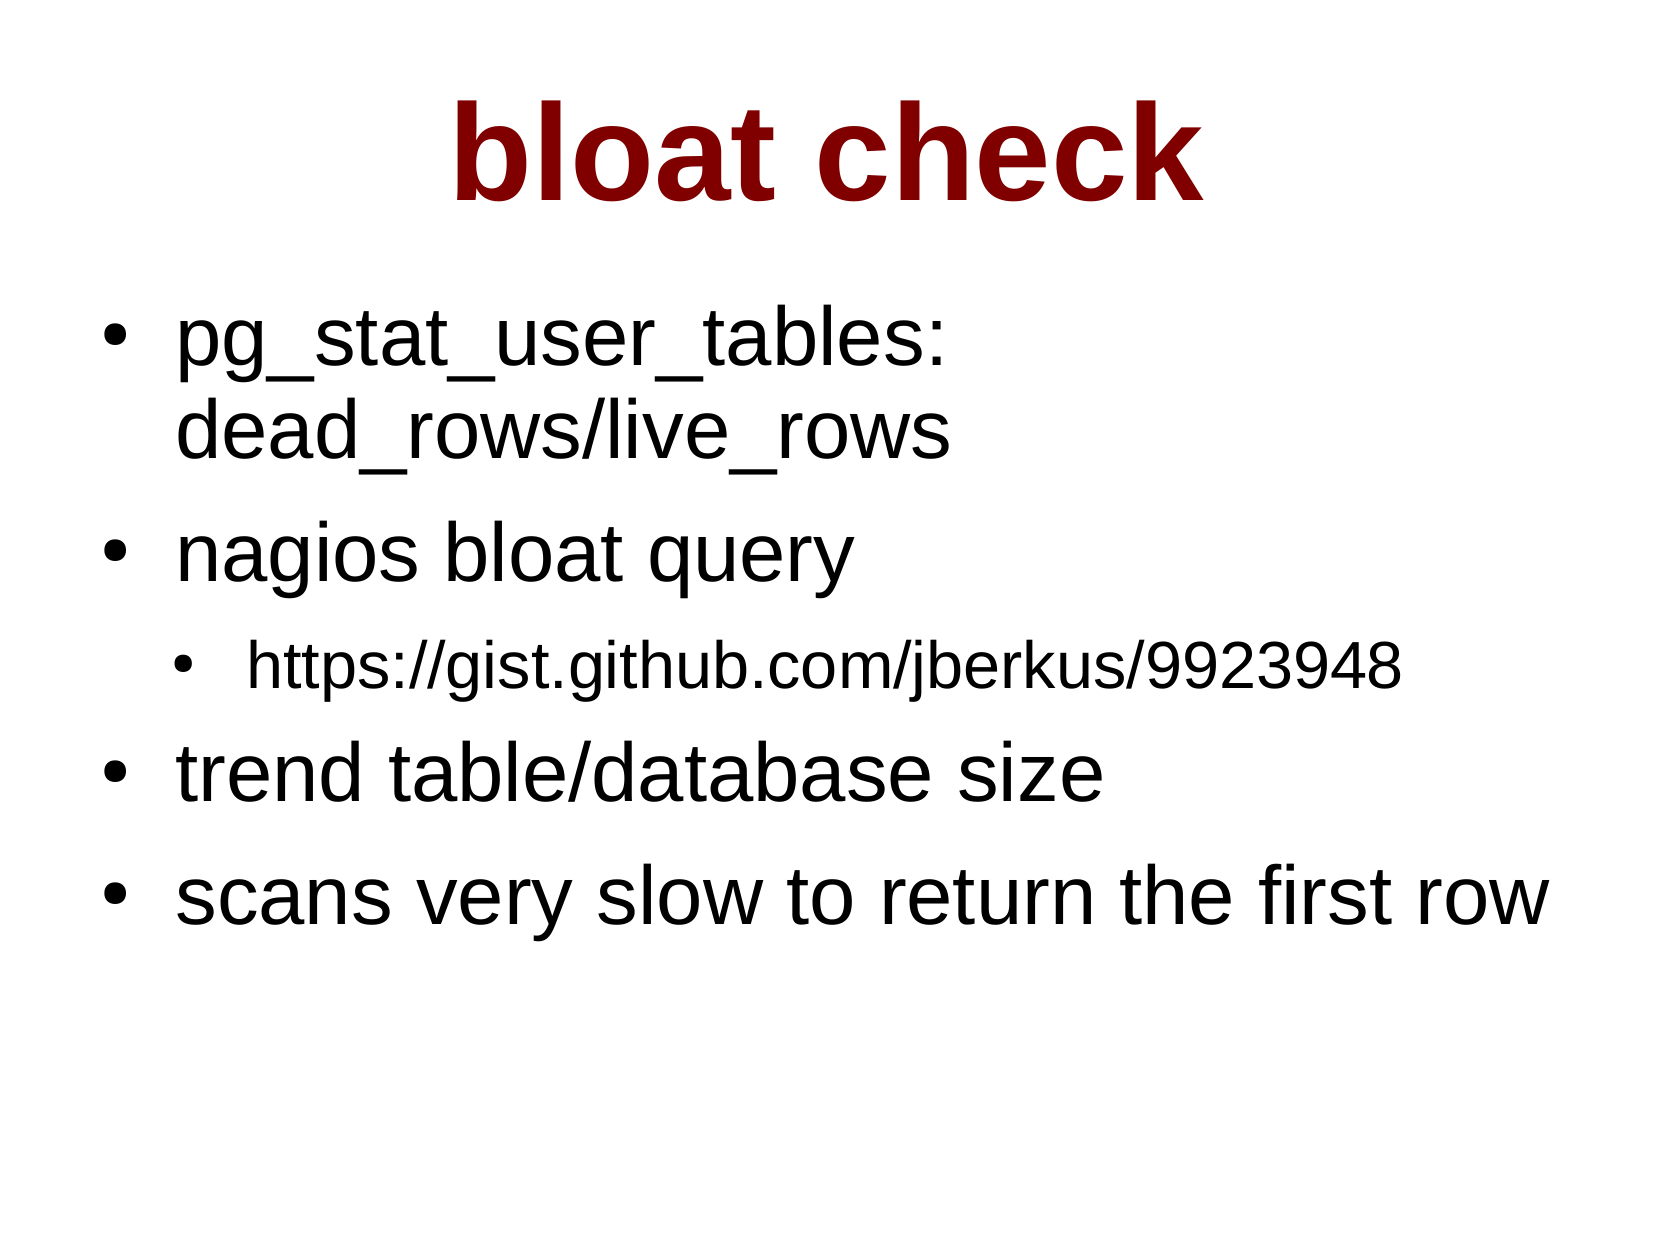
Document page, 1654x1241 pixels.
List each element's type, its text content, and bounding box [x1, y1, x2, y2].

title bloat check [82, 49, 1571, 257]
list pg_stat_user_tables: dead_rows/live_rows nagios bloat query https://gist.github.com/jberkus/9923948 trend table/database size scans very slow to return the first row [82, 290, 1571, 1010]
